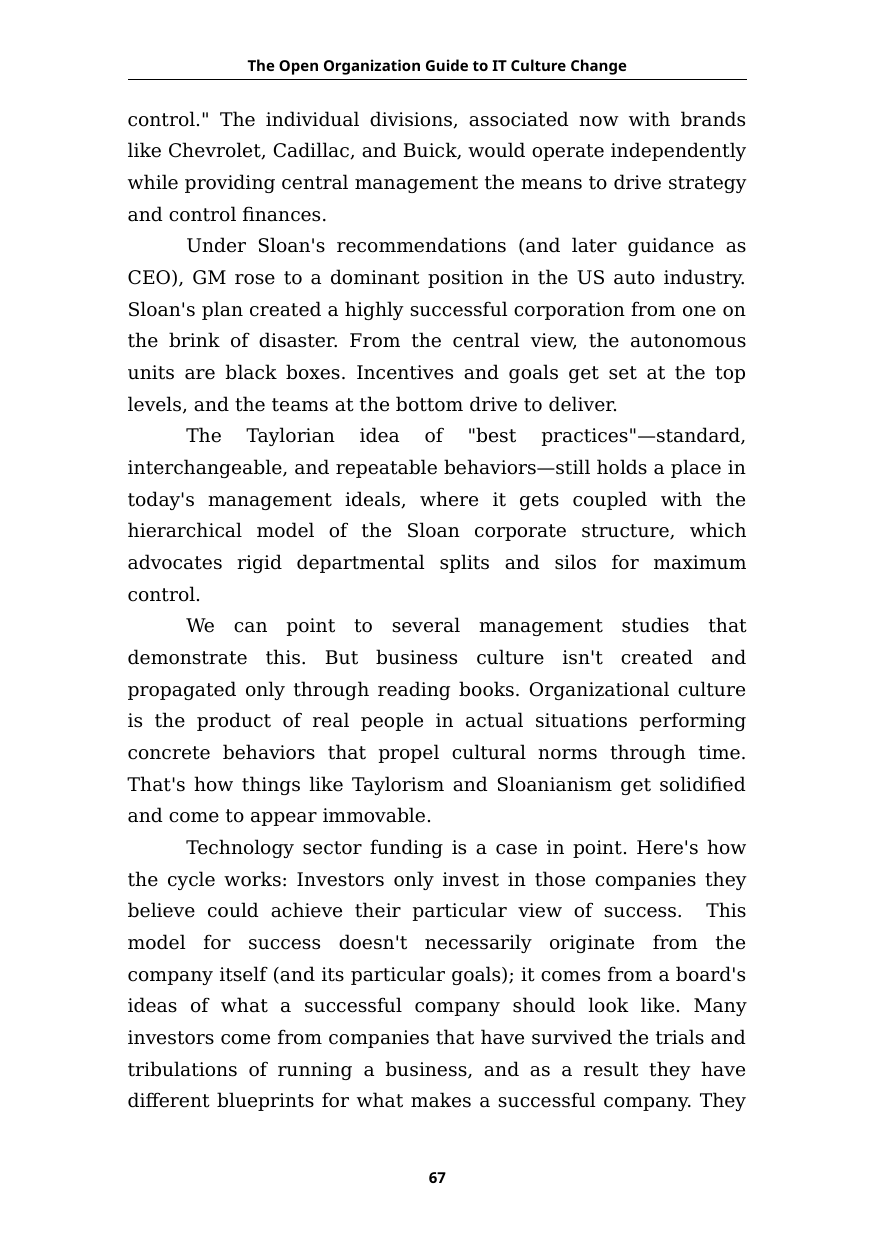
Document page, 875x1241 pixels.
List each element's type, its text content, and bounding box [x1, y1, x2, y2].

text Technology sector funding is a case in point. Here's how the cycle works: Investors only invest in those companies they believe could achieve their particular view of success. This model for success doesn't necessarily originate from the company itself (and its particular goals); it comes from a board's ideas of what a successful company should look like. Many investors come from companies that have survived the trials and tribulations of running a business, and as a result they have different blueprints for what makes a successful company. They [127, 837, 747, 1112]
text control." The individual divisions, associated now with brands like Chevrolet, Cadillac, and Buick, would operate independently while providing central management the means to drive strategy and control finances. [127, 109, 747, 226]
text The Taylorian idea of "best practices"—standard, interchangeable, and repeatable behaviors—still holds a place in today's management ideals, where it gets coupled with the hierarchical model of the Sloan corporate structure, which advocates rigid departmental splits and silos for maximum control. [127, 425, 747, 606]
text Under Sloan's recommendations (and later guidance as CEO), GM rose to a dominant position in the US auto industry. Sloan's plan created a highly successful corporation from one on the brink of disaster. From the central view, the autonomous units are black boxes. Incentives and goals get set at the top levels, and the teams at the bottom drive to deliver. [127, 235, 747, 416]
text We can point to several management studies that demonstrate this. But business culture isn't created and propagated only through reading books. Organizational culture is the product of real people in actual situations performing concrete behaviors that propel cultural norms through time. That's how things like Taylorism and Sloanianism get solidified and come to appear immovable. [127, 615, 747, 827]
